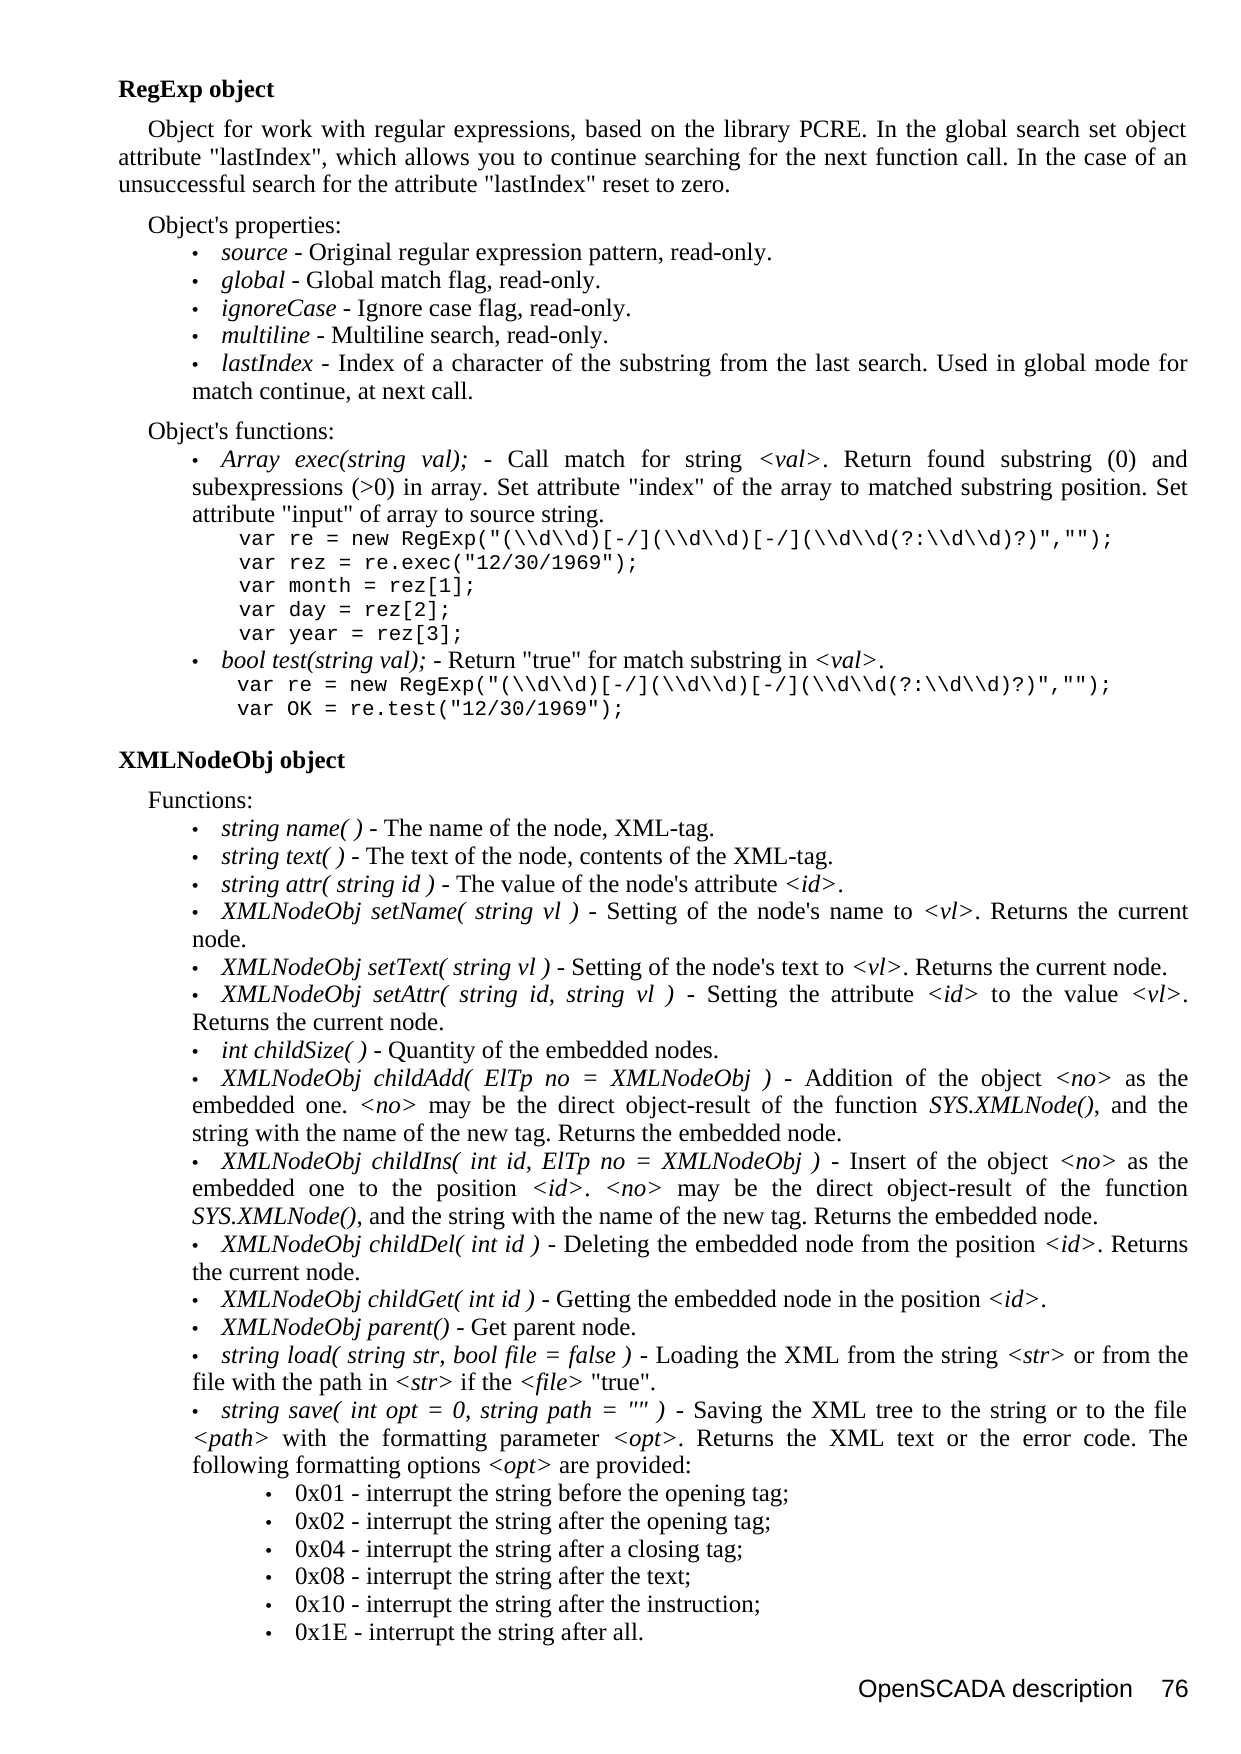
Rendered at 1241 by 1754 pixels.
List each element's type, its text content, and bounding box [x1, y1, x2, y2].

text var month = rez[1]; [238, 575, 1188, 599]
list 0x01 - interrupt the string before the opening tag; [236, 1479, 1188, 1507]
list string attr( string id ) - The value of the node's attribute <id>. [162, 870, 1188, 897]
list global - Global match flag, read-only. [162, 266, 1188, 294]
subtitle RegExp object [118, 75, 1188, 103]
list int childSize( ) - Quantity of the embedded nodes. [162, 1036, 1188, 1064]
list string load( string str, bool file = false ) - Loading the XML from the string <str> or from the file with the path in <str> if the <file> "true". [162, 1341, 1188, 1396]
text var rez = re.exec("12/30/1969"); [238, 552, 1188, 575]
list XMLNodeObj childGet( int id ) - Getting the embedded node in the position <id>. [162, 1285, 1188, 1313]
list bool test(string val); - Return "true" for match substring in <val>. [162, 646, 1188, 674]
list 0x10 - interrupt the string after the instruction; [236, 1590, 1188, 1618]
list XMLNodeObj setText( string vl ) - Setting of the node's text to <vl>. Returns the current node. [162, 953, 1188, 981]
list ignoreCase - Ignore case flag, read-only. [162, 294, 1188, 322]
list 0x08 - interrupt the string after the text; [236, 1562, 1188, 1590]
list 0x04 - interrupt the string after a closing tag; [236, 1535, 1188, 1562]
list string text( ) - The text of the node, contents of the XML-tag. [162, 842, 1188, 870]
list multiline - Multiline search, read-only. [162, 322, 1188, 349]
text var re = new RegExp("(\\d\\d)[-/](\\d\\d)[-/](\\d\\d(?:\\d\\d)?)",""); [238, 528, 1188, 552]
list string name( ) - The name of the node, XML-tag. [162, 814, 1188, 842]
list lastIndex - Index of a character of the substring from the last search. Used in global mode for match continue, at next call. [162, 349, 1188, 405]
list XMLNodeObj setName( string vl ) - Setting of the node's name to <vl>. Returns the current node. [162, 897, 1188, 953]
list XMLNodeObj childAdd( ElTp no = XMLNodeObj ) - Addition of the object <no> as the embedded one. <no> may be the direct object-result of the function SYS.XMLNode(), and the string with the name of the new tag. Returns the embedded node. [162, 1064, 1188, 1147]
list source - Original regular expression pattern, read-only. [162, 238, 1188, 266]
text var OK = re.test("12/30/1969"); [237, 698, 1188, 721]
text var year = rez[3]; [238, 623, 1188, 646]
text var day = rez[2]; [238, 599, 1188, 623]
list XMLNodeObj parent() - Get parent node. [162, 1313, 1188, 1341]
text Object for work with regular expressions, based on the library PCRE. In the global search set object attribute "lastIndex", which allows you to continue searching for the next function call. In the case of an unsuccessful search for the attribute "lastIndex" reset to zero. [118, 115, 1188, 198]
subtitle XMLNodeObj object [118, 746, 1188, 774]
list XMLNodeObj childIns( int id, ElTp no = XMLNodeObj ) - Insert of the object <no> as the embedded one to the position <id>. <no> may be the direct object-result of the function SYS.XMLNode(), and the string with the name of the new tag. Returns the embedded node. [162, 1147, 1188, 1230]
list string save( int opt = 0, string path = "" ) - Saving the XML tree to the string or to the file <path> with the formatting parameter <opt>. Returns the XML text or the error code. The following formatting options <opt> are provided: [162, 1396, 1188, 1479]
list 0x02 - interrupt the string after the opening tag; [236, 1507, 1188, 1535]
list Functions: [118, 787, 1188, 814]
list Object's properties: [118, 211, 1188, 238]
list Object's functions: [118, 417, 1188, 445]
text var re = new RegExp("(\\d\\d)[-/](\\d\\d)[-/](\\d\\d(?:\\d\\d)?)",""); [237, 674, 1188, 698]
list XMLNodeObj childDel( int id ) - Deleting the embedded node from the position <id>. Returns the current node. [162, 1230, 1188, 1285]
list 0x1E - interrupt the string after all. [236, 1618, 1188, 1646]
list Array exec(string val); - Call match for string <val>. Return found substring (0) and subexpressions (>0) in array. Set attribute "index" of the array to matched substring position. Set attribute "input" of array to source string. [162, 445, 1188, 528]
list XMLNodeObj setAttr( string id, string vl ) - Setting the attribute <id> to the value <vl>. Returns the current node. [162, 981, 1188, 1036]
